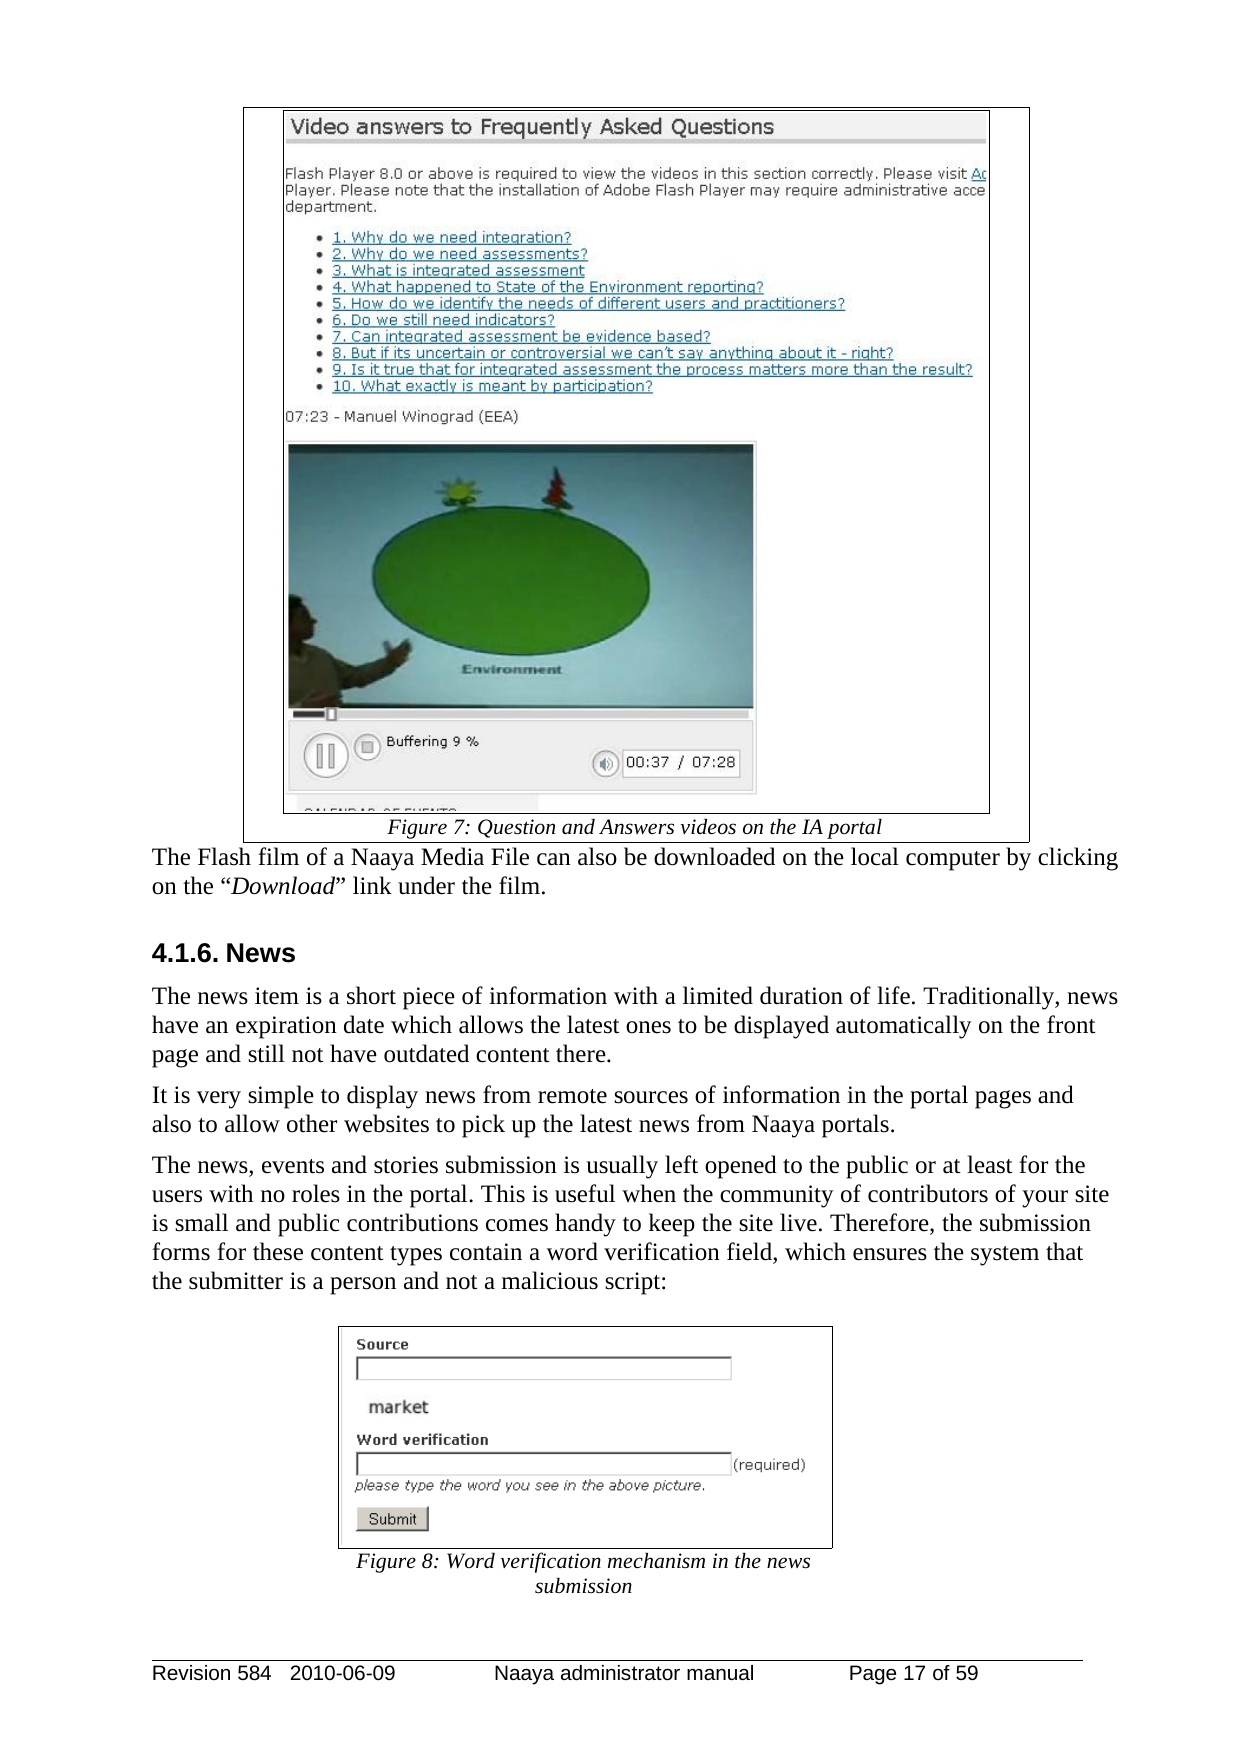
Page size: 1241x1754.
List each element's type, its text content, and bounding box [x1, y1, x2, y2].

text The news, events and stories submission is usually left opened to the public or at least for the users with no roles in the portal. This is useful when the community of contributors of your site is small and public contributions comes handy to keep the site live. Therefore, the submission forms for these content types contain a word verification field, which ensures the system that the submitter is a person and not a malicious script: [152, 1149, 1120, 1295]
text Figure 7: Question and Answers videos on the IA portal [246, 811, 1026, 839]
text The Flash film of a Naaya Media File can also be downloaded on the local computer by clicking on the “Download” link under the film. [152, 811, 1120, 900]
text Figure 8: Word verification mechanism in the news submission [338, 1549, 832, 1599]
picture [285, 113, 987, 811]
text It is very simple to display news from remote sources of information in the portal pages and also to allow other websites to pick up the latest news from Naaya portals. [152, 1079, 1120, 1138]
picture [341, 1328, 829, 1545]
text The news item is a short piece of information with a limited duration of life. Traditionally, news have an expiration date which allows the latest ones to be displayed automatically on the front page and still not have outdated content there. [152, 981, 1120, 1068]
subtitle News [152, 937, 1120, 968]
text [339, 1327, 832, 1548]
